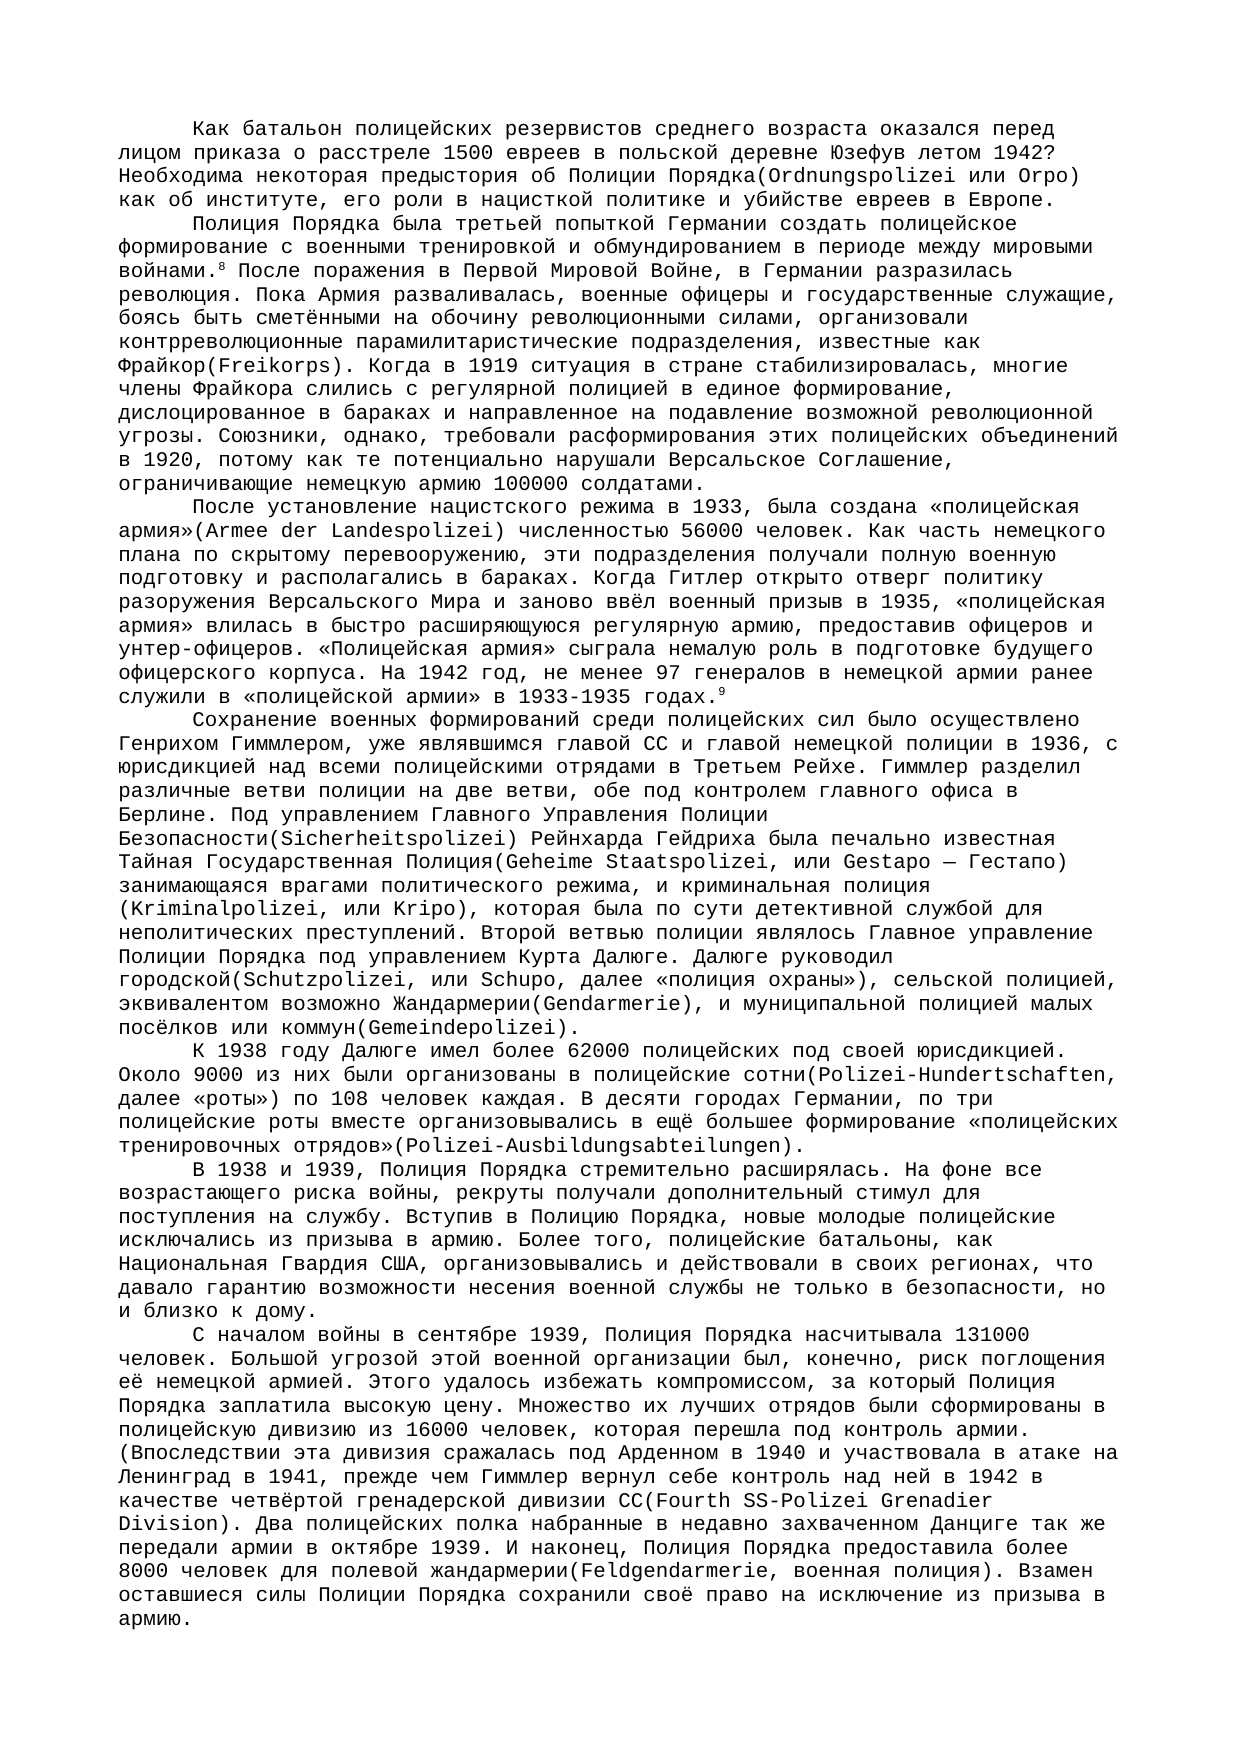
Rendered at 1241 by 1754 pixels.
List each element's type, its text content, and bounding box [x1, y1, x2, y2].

text После установление нацистского режима в 1933, была создана «полицейская армия»(Armee der Landespolizei) численностью 56000 человек. Как часть немецкого плана по скрытому перевооружению, эти подразделения получали полную военную подготовку и располагались в бараках. Когда Гитлер открыто отверг политику разоружения Версальского Мира и заново ввёл военный призыв в 1935, «полицейская армия» влилась в быстро расширяющуюся регулярную армию, предоставив офицеров и унтер-офицеров. «Полицейская армия» сыграла немалую роль в подготовке будущего офицерского корпуса. На 1942 год, не менее 97 генералов в немецкой армии ранее служили в «полицейской армии» в 1933-1935 годах. [118, 496, 1122, 709]
text С началом войны в сентябре 1939, Полиция Порядка насчитывала 131000 человек. Большой угрозой этой военной организации был, конечно, риск поглощения её немецкой армией. Этого удалось избежать компромиссом, за который Полиция Порядка заплатила высокую цену. Множество их лучших отрядов были сформированы в полицейскую дивизию из 16000 человек, которая перешла под контроль армии.(Впоследствии эта дивизия сражалась под Арденном в 1940 и участвовала в атаке на Ленинград в 1941, прежде чем Гиммлер вернул себе контроль над ней в 1942 в качестве четвёртой гренадерской дивизии СС(Fourth SS-Polizei Grenadier Division). Два полицейских полка набранные в недавно захваченном Данциге так же передали армии в октябре 1939. И наконец, Полиция Порядка предоставила более 8000 человек для полевой жандармерии(Feldgendarmerie, военная полиция). Взамен оставшиеся силы Полиции Порядка сохранили своё право на исключение из призыва в армию. [118, 1324, 1122, 1631]
text К 1938 году Далюге имел более 62000 полицейских под своей юрисдикцией. Около 9000 из них были организованы в полицейские сотни(Polizei-Hundertschaften, далее «роты») по 108 человек каждая. В десяти городах Германии, по три полицейские роты вместе организовывались в ещё большее формирование «полицейских тренировочных отрядов»(Polizei-Ausbildungsabteilungen). [118, 1040, 1122, 1158]
text Как батальон полицейских резервистов среднего возраста оказался перед лицом приказа о расстреле 1500 евреев в польской деревне Юзефув летом 1942? Необходима некоторая предыстория об Полиции Порядка(Ordnungspolizei или Orpo) как об институте, его роли в нацисткой политике и убийстве евреев в Европе. Полиция Порядка была третьей попыткой Германии создать полицейское формирование с военными тренировкой и обмундированием в периоде между мировыми войнами. После поражения в Первой Мировой Войне, в Германии разразилась революция. Пока Армия разваливалась, военные офицеры и государственные служащие, боясь быть сметёнными на обочину революционными силами, организовали контрреволюционные парамилитаристические подразделения, известные как Фрайкор(Freikorps). Когда в 1919 ситуация в стране стабилизировалась, многие члены Фрайкора слились с регулярной полицией в единое формирование, дислоцированное в бараках и направленное на подавление возможной революционной угрозы. Союзники, однако, требовали расформирования этих полицейских объединений в 1920, потому как те потенциально нарушали Версальское Соглашение, ограничивающие немецкую армию 100000 солдатами. [118, 118, 1122, 496]
text В 1938 и 1939, Полиция Порядка стремительно расширялась. На фоне все возрастающего риска войны, рекруты получали дополнительный стимул для поступления на службу. Вступив в Полицию Порядка, новые молодые полицейские исключались из призыва в армию. Более того, полицейские батальоны, как Национальная Гвардия США, организовывались и действовали в своих регионах, что давало гарантию возможности несения военной службы не только в безопасности, но и близко к дому. [118, 1158, 1122, 1324]
text Сохранение военных формирований среди полицейских сил было осуществлено Генрихом Гиммлером, уже являвшимся главой СС и главой немецкой полиции в 1936, с юрисдикцией над всеми полицейскими отрядами в Третьем Рейхе. Гиммлер разделил различные ветви полиции на две ветви, обе под контролем главного офиса в Берлине. Под управлением Главного Управления Полиции Безопасности(Sicherheitspolizei) Рейнхарда Гейдриха была печально известная Тайная Государственная Полиция(Geheime Staatspolizei, или Gestapo — Гестапо) занимающаяся врагами политического режима, и криминальная полиция (Kriminalpolizei, или Kripo), которая была по сути детективной службой для неполитических преступлений. Второй ветвью полиции являлось Главное управление Полиции Порядка под управлением Курта Далюге. Далюге руководил городской(Schutzpolizei, или Schupo, далее «полиция охраны»), сельской полицией, эквивалентом возможно Жандармерии(Gendarmerie), и муниципальной полицией малых посёлков или коммун(Gemeindepolizei). [118, 709, 1122, 1040]
